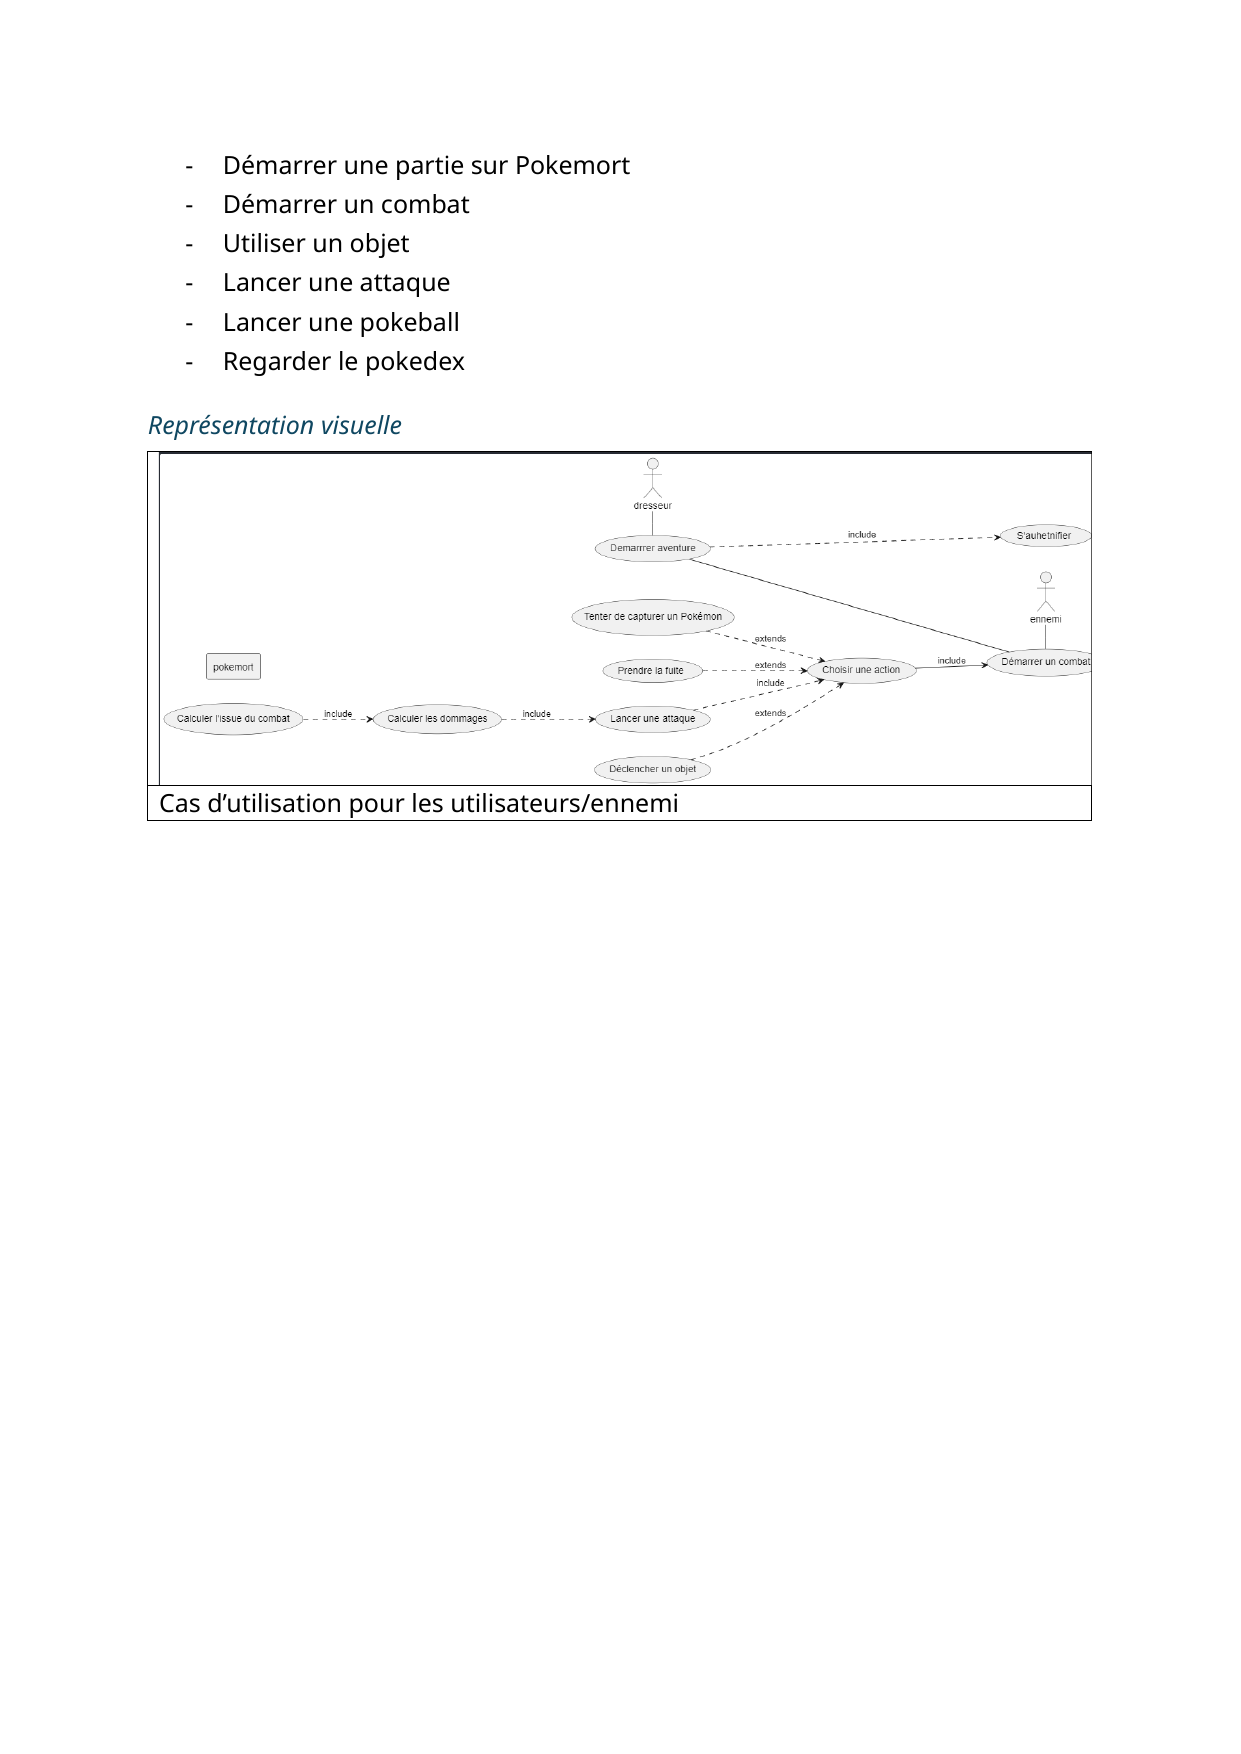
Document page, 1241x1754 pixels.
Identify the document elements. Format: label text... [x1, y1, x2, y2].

table_header [148, 452, 158, 785]
list Lancer une pokeball [185, 304, 1093, 338]
list Utiliser un objet [185, 226, 1093, 260]
list Démarrer un combat [185, 187, 1093, 221]
subtitle Représentation visuelle [148, 408, 1093, 442]
list Regarder le pokedex [185, 343, 1093, 377]
table_cell Cas d’utilisation pour les utilisateurs/ennemi [148, 786, 1091, 820]
list Démarrer une partie sur Pokemort [185, 148, 1093, 182]
list Lancer une attaque [185, 265, 1093, 299]
